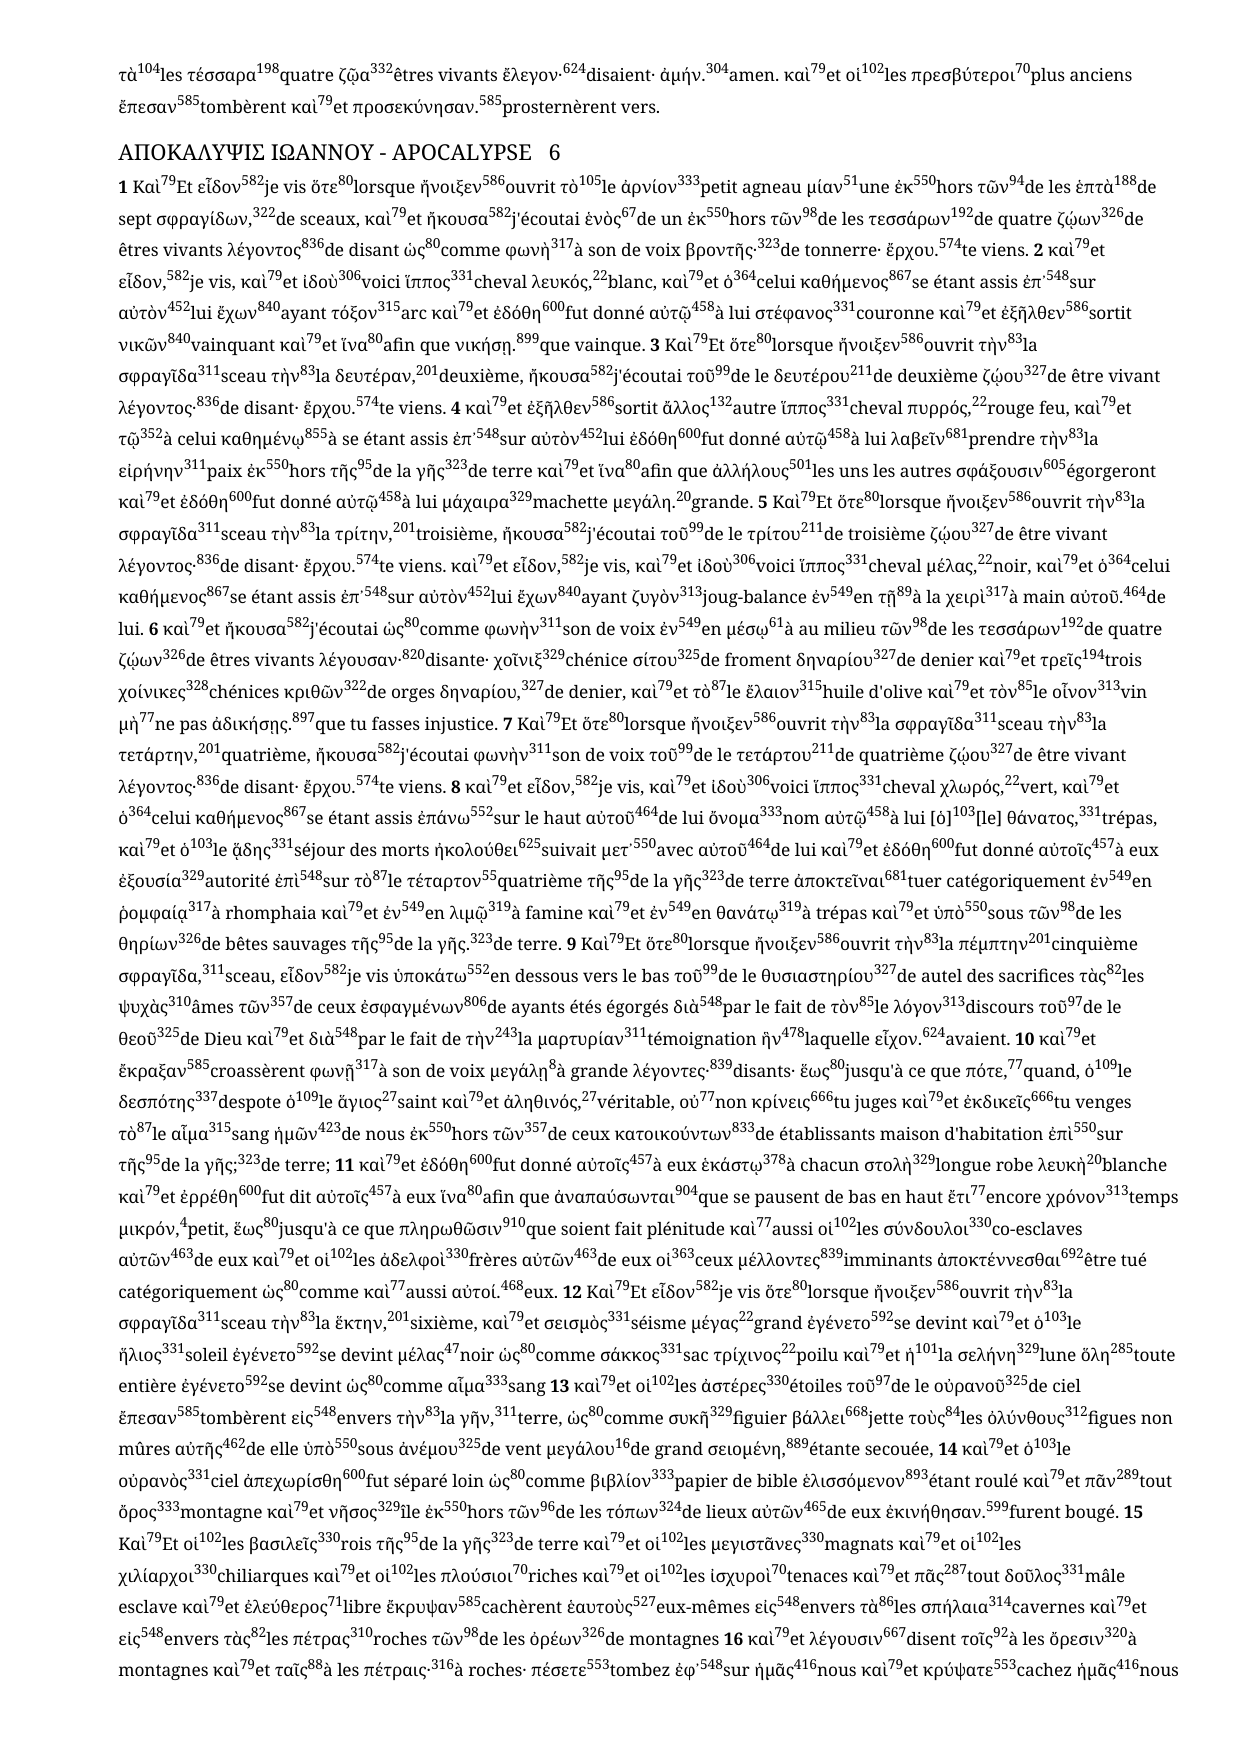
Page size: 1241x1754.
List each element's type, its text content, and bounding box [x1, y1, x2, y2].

text ΑΠΟΚΑΛΥΨΙΣ ΙΩΑΝΝΟΥ - APOCALYPSE 6 [118, 137, 1181, 167]
text 1 Καὶ79Et εἶδον582je vis ὅτε80lorsque ἤνοιξεν586ouvrit τὸ105le ἀρνίον333petit agneau μίαν51une ἐκ550hors τῶν94de les ἑπτὰ188de sept σφραγίδων,322de sceaux, καὶ79et ἤκουσα582j'écoutai ἑνὸς67de un ἐκ550hors τῶν98de les τεσσάρων192de quatre ζῴων326de êtres vivants λέγοντος836de disant ὡς80comme φωνὴ317à son de voix βροντῆς·323de tonnerre· ἔρχου.574te viens. 2 καὶ79et εἶδον,582je vis, καὶ79et ἰδοὺ306voici ἵππος331cheval λευκός,22blanc, καὶ79et ὁ364celui καθήμενος867se étant assis ἐπ᾽548sur αὐτὸν452lui ἔχων840ayant τόξον315arc καὶ79et ἐδόθη600fut donné αὐτῷ458à lui στέφανος331couronne καὶ79et ἐξῆλθεν586sortit νικῶν840vainquant καὶ79et ἵνα80afin que νικήσῃ.899que vainque. 3 Καὶ79Et ὅτε80lorsque ἤνοιξεν586ouvrit τὴν83la σφραγῖδα311sceau τὴν83la δευτέραν,201deuxième, ἤκουσα582j'écoutai τοῦ99de le δευτέρου211de deuxième ζῴου327de être vivant λέγοντος·836de disant· ἔρχου.574te viens. 4 καὶ79et ἐξῆλθεν586sortit ἄλλος132autre ἵππος331cheval πυρρός,22rouge feu, καὶ79et τῷ352à celui καθημένῳ855à se étant assis ἐπ᾽548sur αὐτὸν452lui ἐδόθη600fut donné αὐτῷ458à lui λαβεῖν681prendre τὴν83la εἰρήνην311paix ἐκ550hors τῆς95de la γῆς323de terre καὶ79et ἵνα80afin que ἀλλήλους501les uns les autres σφάξουσιν605égorgeront καὶ79et ἐδόθη600fut donné αὐτῷ458à lui μάχαιρα329machette μεγάλη.20grande. 5 Καὶ79Et ὅτε80lorsque ἤνοιξεν586ouvrit τὴν83la σφραγῖδα311sceau τὴν83la τρίτην,201troisième, ἤκουσα582j'écoutai τοῦ99de le τρίτου211de troisième ζῴου327de être vivant λέγοντος·836de disant· ἔρχου.574te viens. καὶ79et εἶδον,582je vis, καὶ79et ἰδοὺ306voici ἵππος331cheval μέλας,22noir, καὶ79et ὁ364celui καθήμενος867se étant assis ἐπ᾽548sur αὐτὸν452lui ἔχων840ayant ζυγὸν313joug-balance ἐν549en τῇ89à la χειρὶ317à main αὐτοῦ.464de lui. 6 καὶ79et ἤκουσα582j'écoutai ὡς80comme φωνὴν311son de voix ἐν549en μέσῳ61à au milieu τῶν98de les τεσσάρων192de quatre ζῴων326de êtres vivants λέγουσαν·820disante· χοῖνιξ329chénice σίτου325de froment δηναρίου327de denier καὶ79et τρεῖς194trois χοίνικες328chénices κριθῶν322de orges δηναρίου,327de denier, καὶ79et τὸ87le ἔλαιον315huile d'olive καὶ79et τὸν85le οἶνον313vin μὴ77ne pas ἀδικήσῃς.897que tu fasses injustice. 7 Καὶ79Et ὅτε80lorsque ἤνοιξεν586ouvrit τὴν83la σφραγῖδα311sceau τὴν83la τετάρτην,201quatrième, ἤκουσα582j'écoutai φωνὴν311son de voix τοῦ99de le τετάρτου211de quatrième ζῴου327de être vivant λέγοντος·836de disant· ἔρχου.574te viens. 8 καὶ79et εἶδον,582je vis, καὶ79et ἰδοὺ306voici ἵππος331cheval χλωρός,22vert, καὶ79et ὁ364celui καθήμενος867se étant assis ἐπάνω552sur le haut αὐτοῦ464de lui ὄνομα333nom αὐτῷ458à lui [ὁ]103[le] θάνατος,331trépas, καὶ79et ὁ103le ᾅδης331séjour des morts ἠκολούθει625suivait μετ᾽550avec αὐτοῦ464de lui καὶ79et ἐδόθη600fut donné αὐτοῖς457à eux ἐξουσία329autorité ἐπὶ548sur τὸ87le τέταρτον55quatrième τῆς95de la γῆς323de terre ἀποκτεῖναι681tuer catégoriquement ἐν549en ῥομφαίᾳ317à rhomphaia καὶ79et ἐν549en λιμῷ319à famine καὶ79et ἐν549en θανάτῳ319à trépas καὶ79et ὑπὸ550sous τῶν98de les θηρίων326de bêtes sauvages τῆς95de la γῆς.323de terre. 9 Καὶ79Et ὅτε80lorsque ἤνοιξεν586ouvrit τὴν83la πέμπτην201cinquième σφραγῖδα,311sceau, εἶδον582je vis ὑποκάτω552en dessous vers le bas τοῦ99de le θυσιαστηρίου327de autel des sacrifices τὰς82les ψυχὰς310âmes τῶν357de ceux ἐσφαγμένων806de ayants étés égorgés διὰ548par le fait de τὸν85le λόγον313discours τοῦ97de le θεοῦ325de Dieu καὶ79et διὰ548par le fait de τὴν243la μαρτυρίαν311témoignation ἣν478laquelle εἶχον.624avaient. 10 καὶ79et ἔκραξαν585croassèrent φωνῇ317à son de voix μεγάλῃ8à grande λέγοντες·839disants· ἕως80jusqu'à ce que πότε,77quand, ὁ109le δεσπότης337despote ὁ109le ἅγιος27saint καὶ79et ἀληθινός,27véritable, οὐ77non κρίνεις666tu juges καὶ79et ἐκδικεῖς666tu venges τὸ87le αἷμα315sang ἡμῶν423de nous ἐκ550hors τῶν357de ceux κατοικούντων833de établissants maison d'habitation ἐπὶ550sur τῆς95de la γῆς;323de terre; 11 καὶ79et ἐδόθη600fut donné αὐτοῖς457à eux ἑκάστῳ378à chacun στολὴ329longue robe λευκὴ20blanche καὶ79et ἐρρέθη600fut dit αὐτοῖς457à eux ἵνα80afin que ἀναπαύσωνται904que se pausent de bas en haut ἔτι77encore χρόνον313temps μικρόν,4petit, ἕως80jusqu'à ce que πληρωθῶσιν910que soient fait plénitude καὶ77aussi οἱ102les σύνδουλοι330co-esclaves αὐτῶν463de eux καὶ79et οἱ102les ἀδελφοὶ330frères αὐτῶν463de eux οἱ363ceux μέλλοντες839imminants ἀποκτέννεσθαι692être tué catégoriquement ὡς80comme καὶ77aussi αὐτοί.468eux. 12 Καὶ79Et εἶδον582je vis ὅτε80lorsque ἤνοιξεν586ouvrit τὴν83la σφραγῖδα311sceau τὴν83la ἕκτην,201sixième, καὶ79et σεισμὸς331séisme μέγας22grand ἐγένετο592se devint καὶ79et ὁ103le ἥλιος331soleil ἐγένετο592se devint μέλας47noir ὡς80comme σάκκος331sac τρίχινος22poilu καὶ79et ἡ101la σελήνη329lune ὅλη285toute entière ἐγένετο592se devint ὡς80comme αἷμα333sang 13 καὶ79et οἱ102les ἀστέρες330étoiles τοῦ97de le οὐρανοῦ325de ciel ἔπεσαν585tombèrent εἰς548envers τὴν83la γῆν,311terre, ὡς80comme συκῆ329figuier βάλλει668jette τοὺς84les ὀλύνθους312figues non mûres αὐτῆς462de elle ὑπὸ550sous ἀνέμου325de vent μεγάλου16de grand σειομένη,889étante secouée, 14 καὶ79et ὁ103le οὐρανὸς331ciel ἀπεχωρίσθη600fut séparé loin ὡς80comme βιβλίον333papier de bible ἑλισσόμενον893étant roulé καὶ79et πᾶν289tout ὄρος333montagne καὶ79et νῆσος329île ἐκ550hors τῶν96de les τόπων324de lieux αὐτῶν465de eux ἐκινήθησαν.599furent bougé. 15 Καὶ79Et οἱ102les βασιλεῖς330rois τῆς95de la γῆς323de terre καὶ79et οἱ102les μεγιστᾶνες330magnats καὶ79et οἱ102les χιλίαρχοι330chiliarques καὶ79et οἱ102les πλούσιοι70riches καὶ79et οἱ102les ἰσχυροὶ70tenaces καὶ79et πᾶς287tout δοῦλος331mâle esclave καὶ79et ἐλεύθερος71libre ἔκρυψαν585cachèrent ἑαυτοὺς527eux-mêmes εἰς548envers τὰ86les σπήλαια314cavernes καὶ79et εἰς548envers τὰς82les πέτρας310roches τῶν98de les ὀρέων326de montagnes 16 καὶ79et λέγουσιν667disent τοῖς92à les ὄρεσιν320à montagnes καὶ79et ταῖς88à les πέτραις·316à roches· πέσετε553tombez ἐφ᾽548sur ἡμᾶς416nous καὶ79et κρύψατε553cachez ἡμᾶς416nous ἀπὸ550au loin προσώπου327de face τοῦ358de celui καθημένου861de se étant assis ἐπὶ550sur τοῦ97de le θρόνου325de trône καὶ79et ἀπὸ550au loin τῆς95de la ὀργῆς323de colère τοῦ99de le ἀρνίου,327de petit agneau, 17 ὅτι80en ce que ἦλθεν586vint ἡ101la ἡμέρα329journée ἡ101la μεγάλη20grande τῆς95de la ὀργῆς323de colère αὐτῶν,463de eux, καὶ79et τίς410quel δύναται674se peut σταθῆναι;683être dressé; [118, 171, 1181, 1682]
